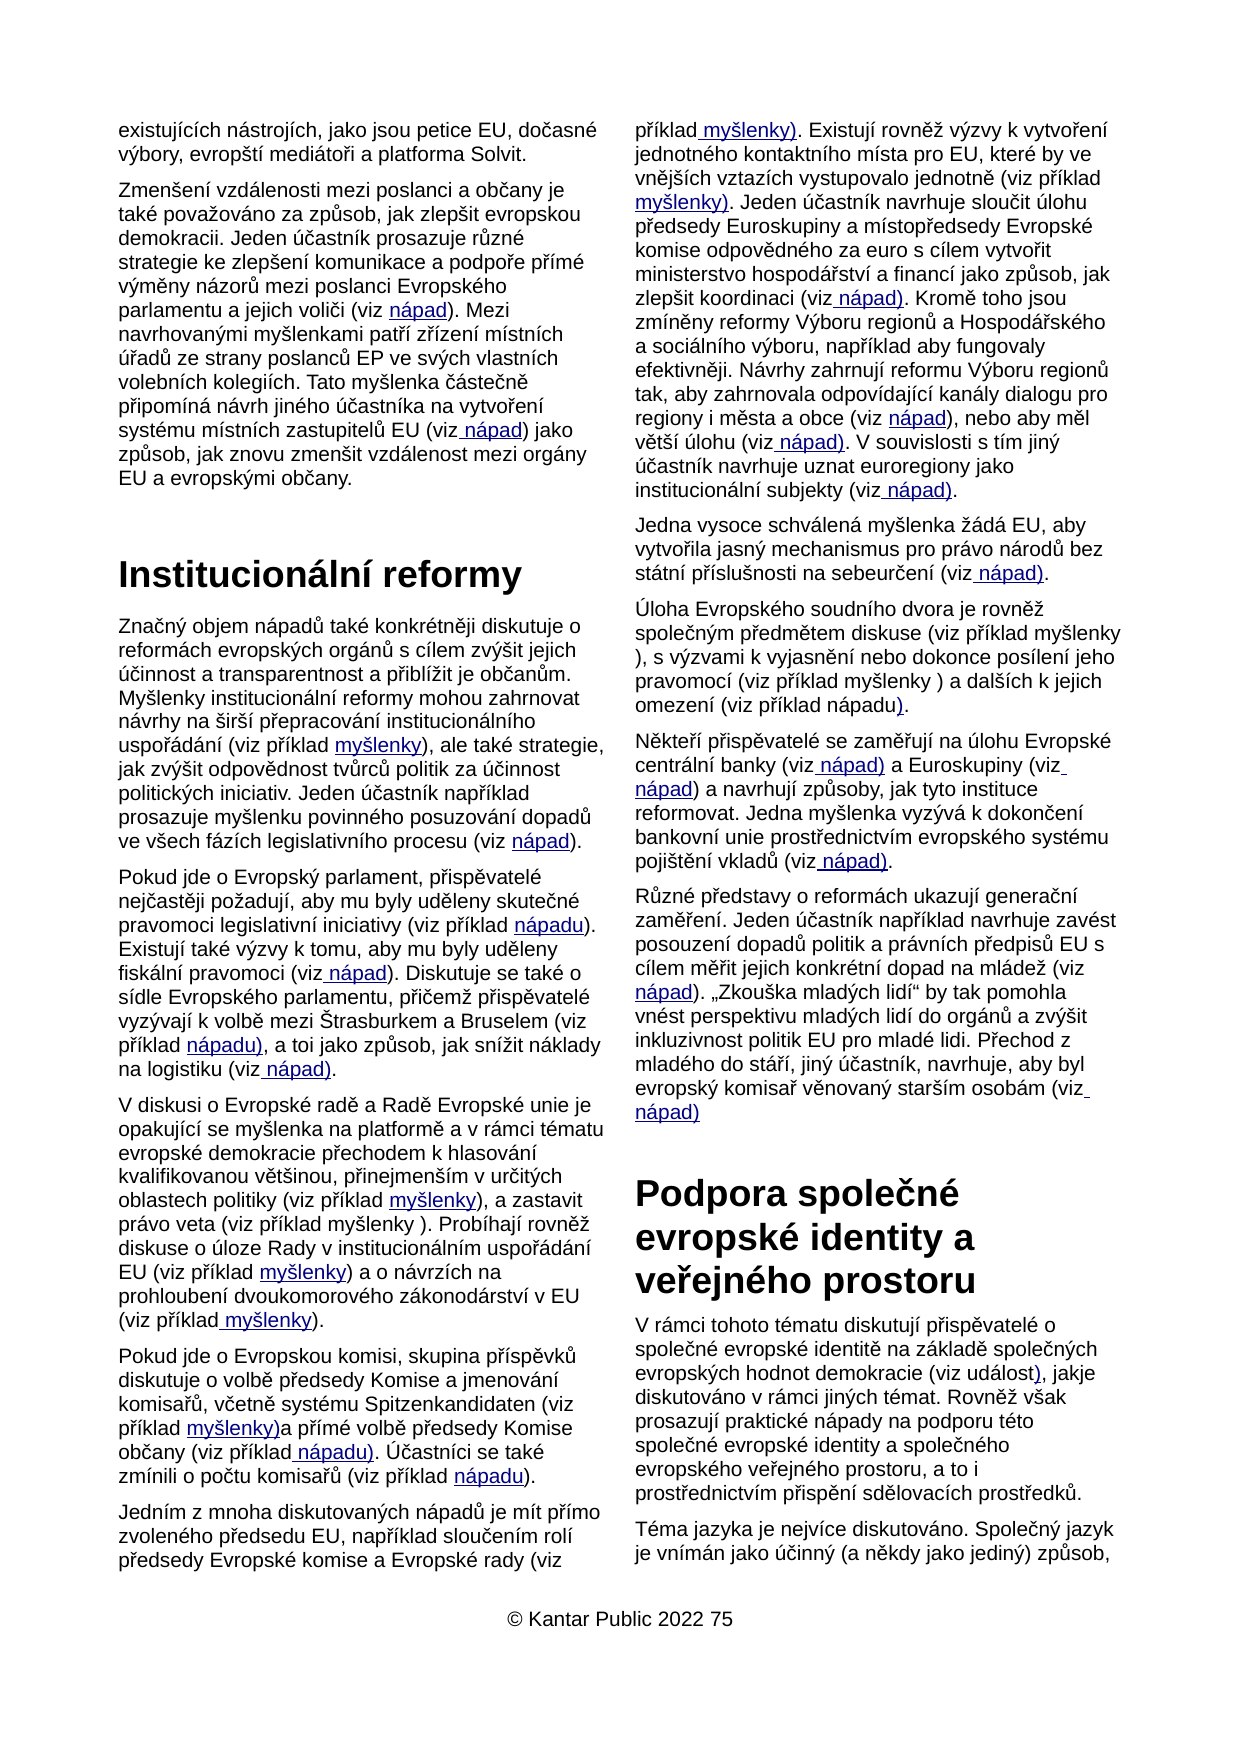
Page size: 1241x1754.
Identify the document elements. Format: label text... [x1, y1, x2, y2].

text Značný objem nápadů také konkrétněji diskutuje o reformách evropských orgánů s cílem zvýšit jejich účinnost a transparentnost a přiblížit je občanům. Myšlenky institucionální reformy mohou zahrnovat návrhy na širší přepracování institucionálního uspořádání (viz příklad myšlenky), ale také strategie, jak zvýšit odpovědnost tvůrců politik za účinnost politických iniciativ. Jeden účastník například prosazuje myšlenku povinného posuzování dopadů ve všech fázích legislativního procesu (viz nápad). [118, 613, 605, 853]
text existujících nástrojích, jako jsou petice EU, dočasné výbory, evropští mediátoři a platforma Solvit. [118, 118, 605, 166]
text Jedním z mnoha diskutovaných nápadů je mít přímo zvoleného předsedu EU, například sloučením rolí předsedy Evropské komise a Evropské rady (viz [118, 1499, 605, 1571]
text Pokud jde o Evropský parlament, přispěvatelé nejčastěji požadují, aby mu byly uděleny skutečné pravomoci legislativní iniciativy (viz příklad nápadu). Existují také výzvy k tomu, aby mu byly uděleny fiskální pravomoci (viz nápad). Diskutuje se také o sídle Evropského parlamentu, přičemž přispěvatelé vyzývají k volbě mezi Štrasburkem a Bruselem (viz příklad nápadu), a toi jako způsob, jak snížit náklady na logistiku (viz nápad). [118, 865, 605, 1081]
text Někteří přispěvatelé se zaměřují na úlohu Evropské centrální banky (viz nápad) a Euroskupiny (viz nápad) a navrhují způsoby, jak tyto instituce reformovat. Jedna myšlenka vyzývá k dokončení bankovní unie prostřednictvím evropského systému pojištění vkladů (viz nápad). [635, 729, 1122, 872]
subtitle Podpora společné evropské identity a veřejného prostoru [635, 1172, 1122, 1301]
text Pokud jde o Evropskou komisi, skupina příspěvků diskutuje o volbě předsedy Komise a jmenování komisařů, včetně systému Spitzenkandidaten (viz příklad myšlenky)a přímé volbě předsedy Komise občany (viz příklad nápadu). Účastníci se také zmínili o počtu komisařů (viz příklad nápadu). [118, 1344, 605, 1488]
text V rámci tohoto tématu diskutují přispěvatelé o společné evropské identitě na základě společných evropských hodnot demokracie (viz událost), jakje diskutováno v rámci jiných témat. Rovněž však prosazují praktické nápady na podporu této společné evropské identity a společného evropského veřejného prostoru, a to i prostřednictvím přispění sdělovacích prostředků. [635, 1313, 1122, 1504]
text Různé představy o reformách ukazují generační zaměření. Jeden účastník například navrhuje zavést posouzení dopadů politik a právních předpisů EU s cílem měřit jejich konkrétní dopad na mládež (viz nápad). „Zkouška mladých lidí“ by tak pomohla vnést perspektivu mladých lidí do orgánů a zvýšit inkluzivnost politik EU pro mladé lidi. Přechod z mladého do stáří, jiný účastník, navrhuje, aby byl evropský komisař věnovaný starším osobám (viz nápad) [635, 884, 1122, 1124]
text Jedna vysoce schválená myšlenka žádá EU, aby vytvořila jasný mechanismus pro právo národů bez státní příslušnosti na sebeurčení (viz nápad). [635, 513, 1122, 585]
text Úloha Evropského soudního dvora je rovněž společným předmětem diskuse (viz příklad myšlenky ), s výzvami k vyjasnění nebo dokonce posílení jeho pravomocí (viz příklad myšlenky ) a dalších k jejich omezení (viz příklad nápadu). [635, 597, 1122, 717]
text Téma jazyka je nejvíce diskutováno. Společný jazyk je vnímán jako účinný (a někdy jako jediný) způsob, [635, 1516, 1122, 1564]
text Zmenšení vzdálenosti mezi poslanci a občany je také považováno za způsob, jak zlepšit evropskou demokracii. Jeden účastník prosazuje různé strategie ke zlepšení komunikace a podpoře přímé výměny názorů mezi poslanci Evropského parlamentu a jejich voliči (viz nápad). Mezi navrhovanými myšlenkami patří zřízení místních úřadů ze strany poslanců EP ve svých vlastních volebních kolegiích. Tato myšlenka částečně připomíná návrh jiného účastníka na vytvoření systému místních zastupitelů EU (viz nápad) jako způsob, jak znovu zmenšit vzdálenost mezi orgány EU a evropskými občany. [118, 178, 605, 489]
text příklad myšlenky). Existují rovněž výzvy k vytvoření jednotného kontaktního místa pro EU, které by ve vnějších vztazích vystupovalo jednotně (viz příklad myšlenky). Jeden účastník navrhuje sloučit úlohu předsedy Euroskupiny a místopředsedy Evropské komise odpovědného za euro s cílem vytvořit ministerstvo hospodářství a financí jako způsob, jak zlepšit koordinaci (viz nápad). Kromě toho jsou zmíněny reformy Výboru regionů a Hospodářského a sociálního výboru, například aby fungovaly efektivněji. Návrhy zahrnují reformu Výboru regionů tak, aby zahrnovala odpovídající kanály dialogu pro regiony i města a obce (viz nápad), nebo aby měl větší úlohu (viz nápad). V souvislosti s tím jiný účastník navrhuje uznat euroregiony jako institucionální subjekty (viz nápad). [635, 118, 1122, 501]
subtitle Institucionální reformy [118, 552, 605, 595]
text V diskusi o Evropské radě a Radě Evropské unie je opakující se myšlenka na platformě a v rámci tématu evropské demokracie přechodem k hlasování kvalifikovanou většinou, přinejmenším v určitých oblastech politiky (viz příklad myšlenky), a zastavit právo veta (viz příklad myšlenky ). Probíhají rovněž diskuse o úloze Rady v institucionálním uspořádání EU (viz příklad myšlenky) a o návrzích na prohloubení dvoukomorového zákonodárství v EU (viz příklad myšlenky). [118, 1092, 605, 1332]
